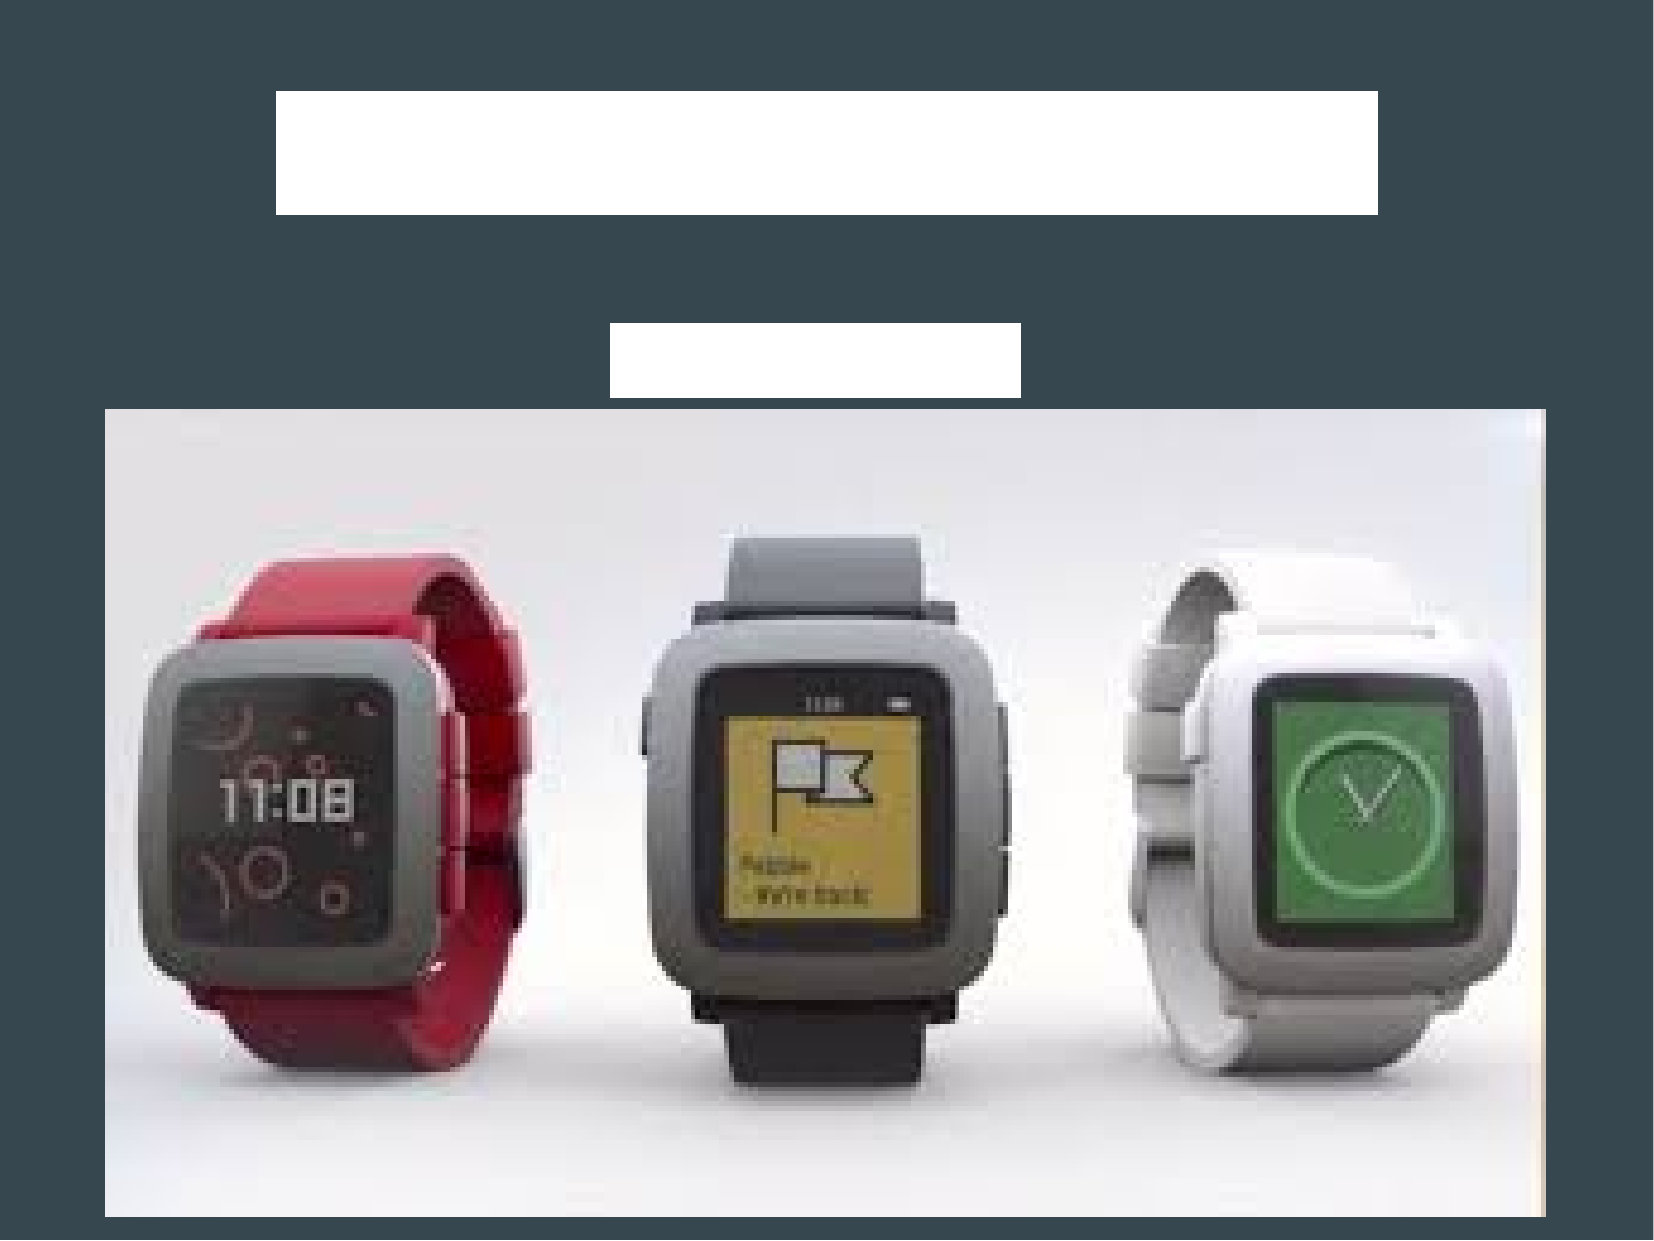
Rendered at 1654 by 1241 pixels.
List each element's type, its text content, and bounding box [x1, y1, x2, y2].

title Programming The Pebble [82, 49, 1571, 257]
subtitle Time To Code [41, 322, 1591, 473]
picture [105, 409, 1546, 1217]
